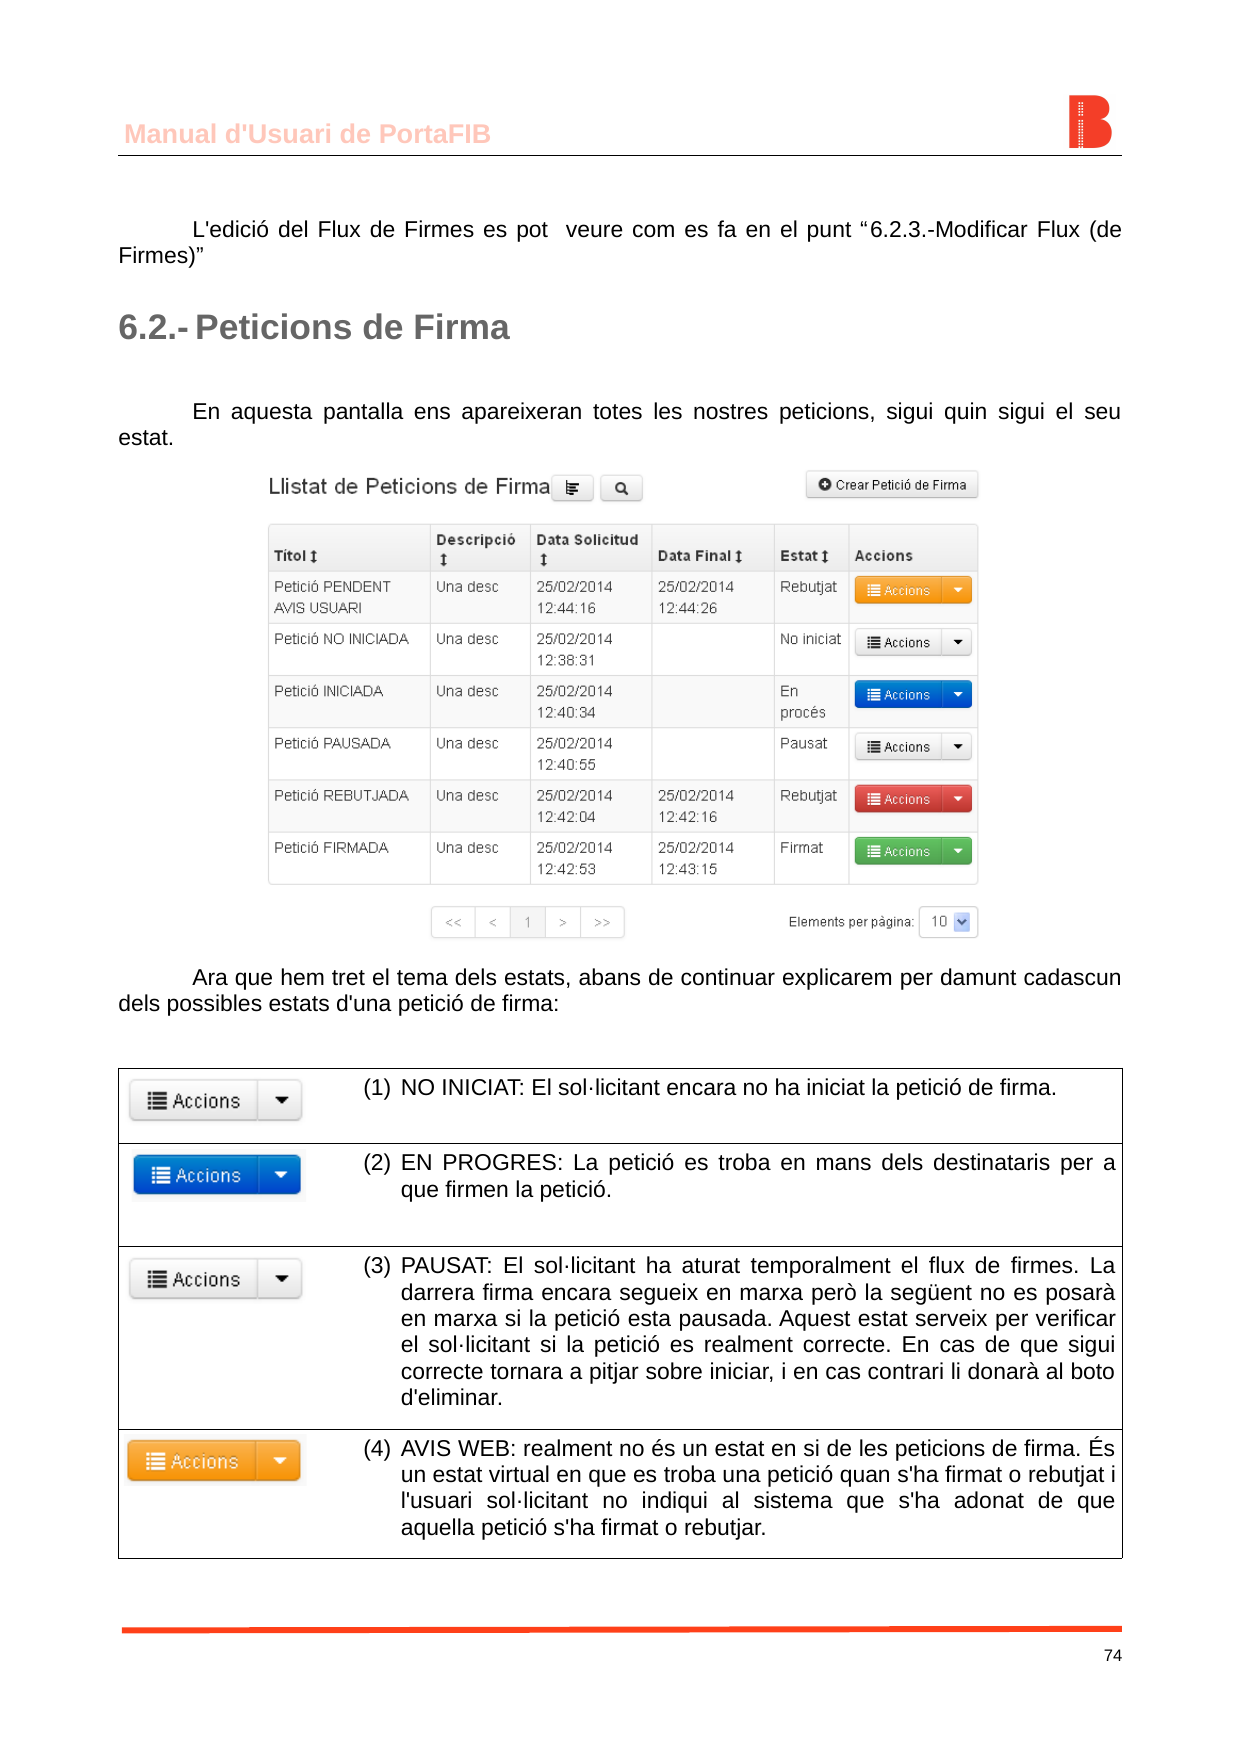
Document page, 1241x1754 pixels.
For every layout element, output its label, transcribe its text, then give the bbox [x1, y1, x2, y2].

table_cell AVIS WEB: realment no és un estat en si de les peticions de firma. És un estat virtual en que es troba una petició quan s'ha firmat o rebutjat i l'usuari sol·licitant no indiqui al sistema que s'ha adonat de que aquella petició s'ha firmat o rebutjar. [320, 1430, 1122, 1558]
table_cell [119, 1247, 320, 1429]
text Ara que hem tret el tema dels estats, abans de continuar explicarem per damunt cadascun dels possibles estats d'una petició de firma: [118, 964, 1122, 1016]
picture [252, 463, 988, 952]
picture [123, 1073, 309, 1126]
table_cell [119, 1144, 320, 1246]
picture [1063, 94, 1117, 150]
text En aquesta pantalla ens apareixeran totes les nostres peticions, sigui quin sigui el seu estat. [118, 398, 1122, 451]
picture [123, 1252, 309, 1304]
table_cell PAUSAT: El sol·licitant ha aturat temporalment el flux de firmes. La darrera firma encara segueix en marxa però la següent no es posarà en marxa si la petició esta pausada. Aquest estat serveix per verificar el sol·licitant si la petició es realment correcte. En cas de que sigui correcte tornara a pitjar sobre iniciar, i en cas contrari li donarà al boto d'eliminar. [320, 1247, 1122, 1429]
picture [131, 1149, 307, 1202]
subtitle Peticions de Firma [118, 306, 1122, 347]
table_header [119, 1069, 320, 1143]
table_cell [119, 1430, 320, 1558]
table_cell EN PROGRES: La petició es troba en mans dels destinataris per a que firmen la petició. [320, 1144, 1122, 1246]
picture [123, 1434, 307, 1486]
table_header NO INICIAT: El sol·licitant encara no ha iniciat la petició de firma. [320, 1069, 1122, 1143]
text L'edició del Flux de Firmes es pot veure com es fa en el punt “6.2.3.-Modificar Flux (de Firmes)” [118, 216, 1122, 268]
